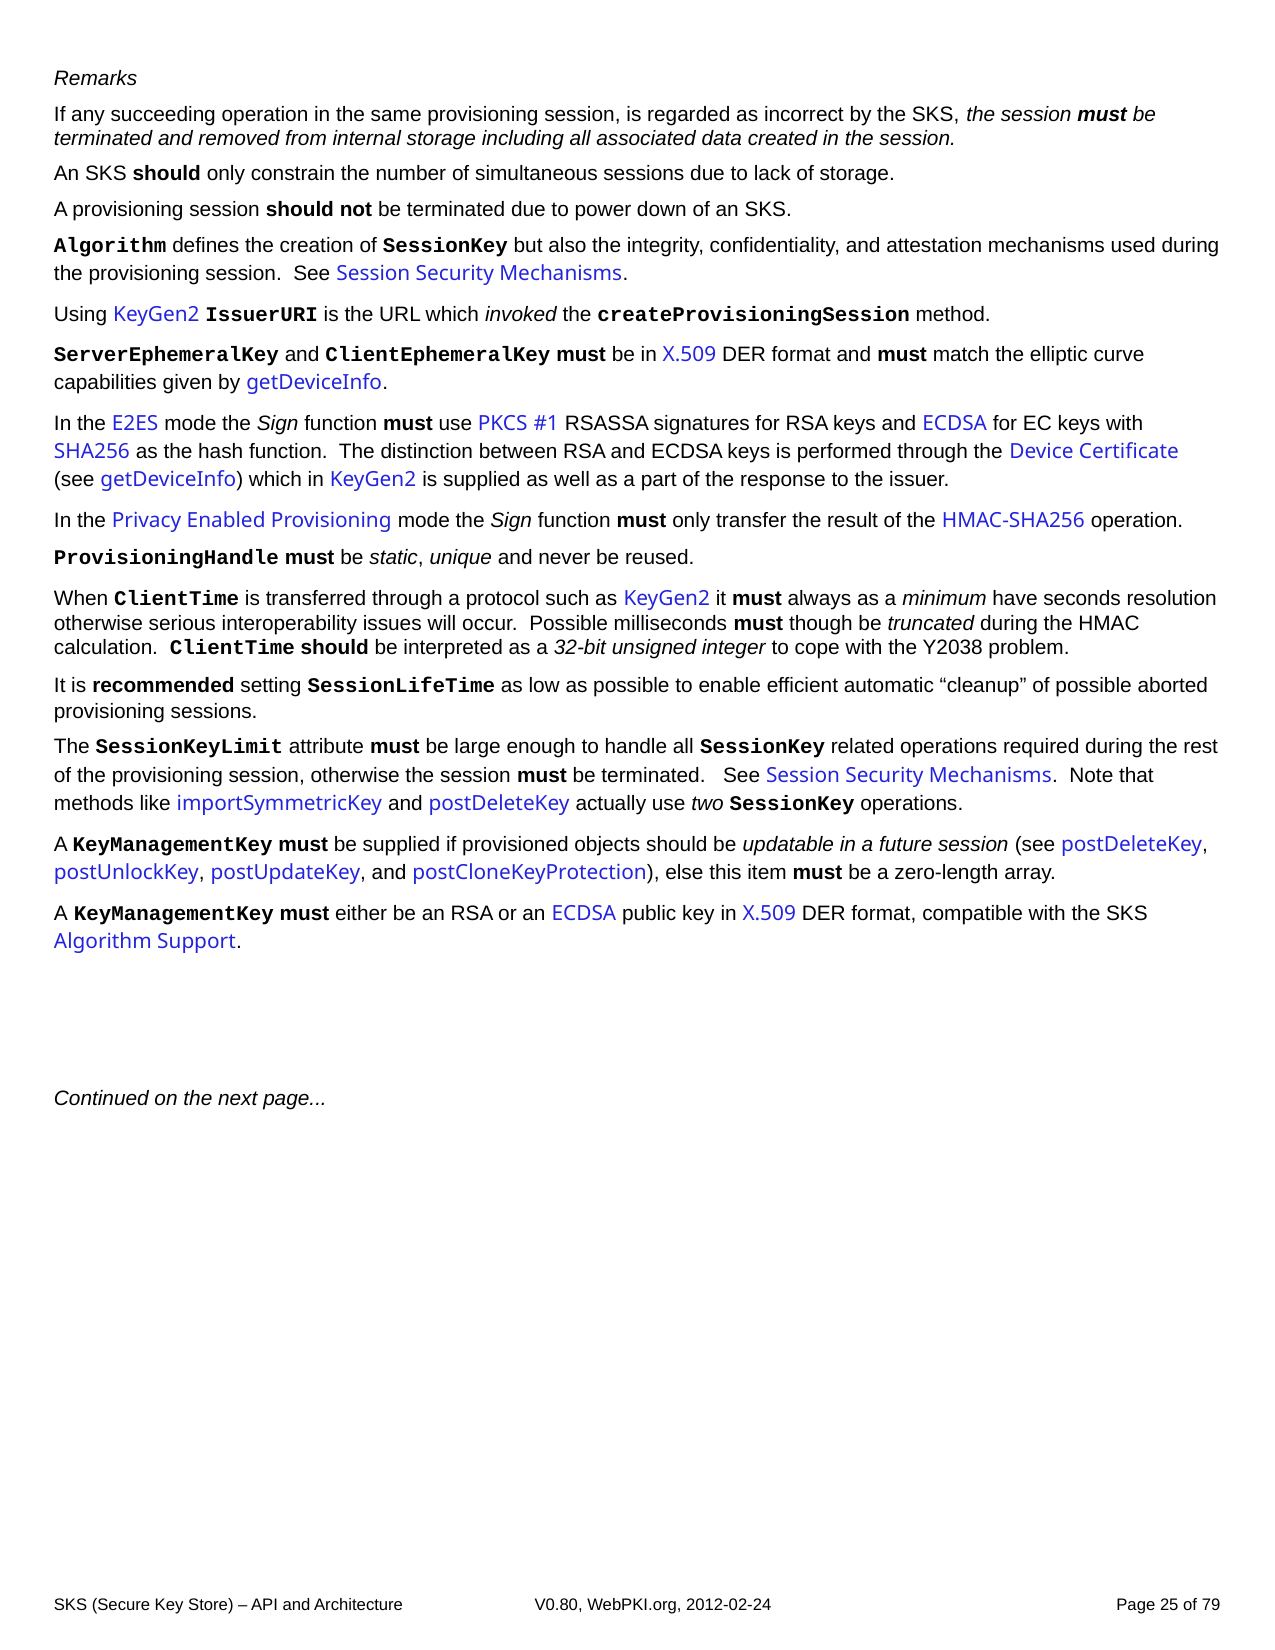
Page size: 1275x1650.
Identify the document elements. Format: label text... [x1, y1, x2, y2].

text A KeyManagementKey must be supplied if provisioned objects should be updatable in a future session (see postDeleteKey, postUnlockKey, postUpdateKey, and postCloneKeyProtection), else this item must be a zero-length array. [54, 829, 1221, 886]
text It is recommended setting SessionLifeTime as low as possible to enable efficient automatic “cleanup” of possible aborted provisioning sessions. [54, 673, 1221, 722]
text Algorithm defines the creation of SessionKey but also the integrity, confidentiality, and attestation mechanisms used during the provisioning session. See Session Security Mechanisms. [54, 233, 1221, 287]
text A KeyManagementKey must either be an RSA or an ECDSA public key in X.509 DER format, compatible with the SKS Algorithm Support. [54, 898, 1221, 954]
text Using KeyGen2 IssuerURI is the URL which invoked the createProvisioningSession method. [54, 299, 1221, 327]
text ServerEphemeralKey and ClientEphemeralKey must be in X.509 DER format and must match the elliptic curve capabilities given by getDeviceInfo. [54, 339, 1221, 396]
text If any succeeding operation in the same provisioning session, is regarded as incorrect by the SKS, the session must be terminated and removed from internal storage including all associated data created in the session. [54, 101, 1221, 149]
text ProvisioningHandle must be static, unique and never be reused. [54, 545, 1221, 571]
text When ClientTime is transferred through a protocol such as KeyGen2 it must always as a minimum have seconds resolution otherwise serious interoperability issues will occur. Possible milliseconds must though be truncated during the HMAC calculation. ClientTime should be interpreted as a 32-bit unsigned integer to cope with the Y2038 problem. [54, 583, 1221, 661]
text Remarks [54, 66, 1221, 90]
text In the E2ES mode the Sign function must use PKCS #1 RSASSA signatures for RSA keys and ECDSA for EC keys with SHA256 as the hash function. The distinction between RSA and ECDSA keys is performed through the Device Certificate (see getDeviceInfo) which in KeyGen2 is supplied as well as a part of the response to the issuer. [54, 408, 1221, 493]
text Continued on the next page... [54, 1086, 1221, 1110]
text A provisioning session should not be terminated due to power down of an SKS. [54, 197, 1221, 221]
text The SessionKeyLimit attribute must be large enough to handle all SessionKey related operations required during the rest of the provisioning session, otherwise the session must be terminated. See Session Security Mechanisms. Note that methods like importSymmetricKey and postDeleteKey actually use two SessionKey operations. [54, 734, 1221, 817]
text An SKS should only constrain the number of simultaneous sessions due to lack of storage. [54, 161, 1221, 185]
text In the Privacy Enabled Provisioning mode the Sign function must only transfer the result of the HMAC-SHA256 operation. [54, 505, 1221, 533]
